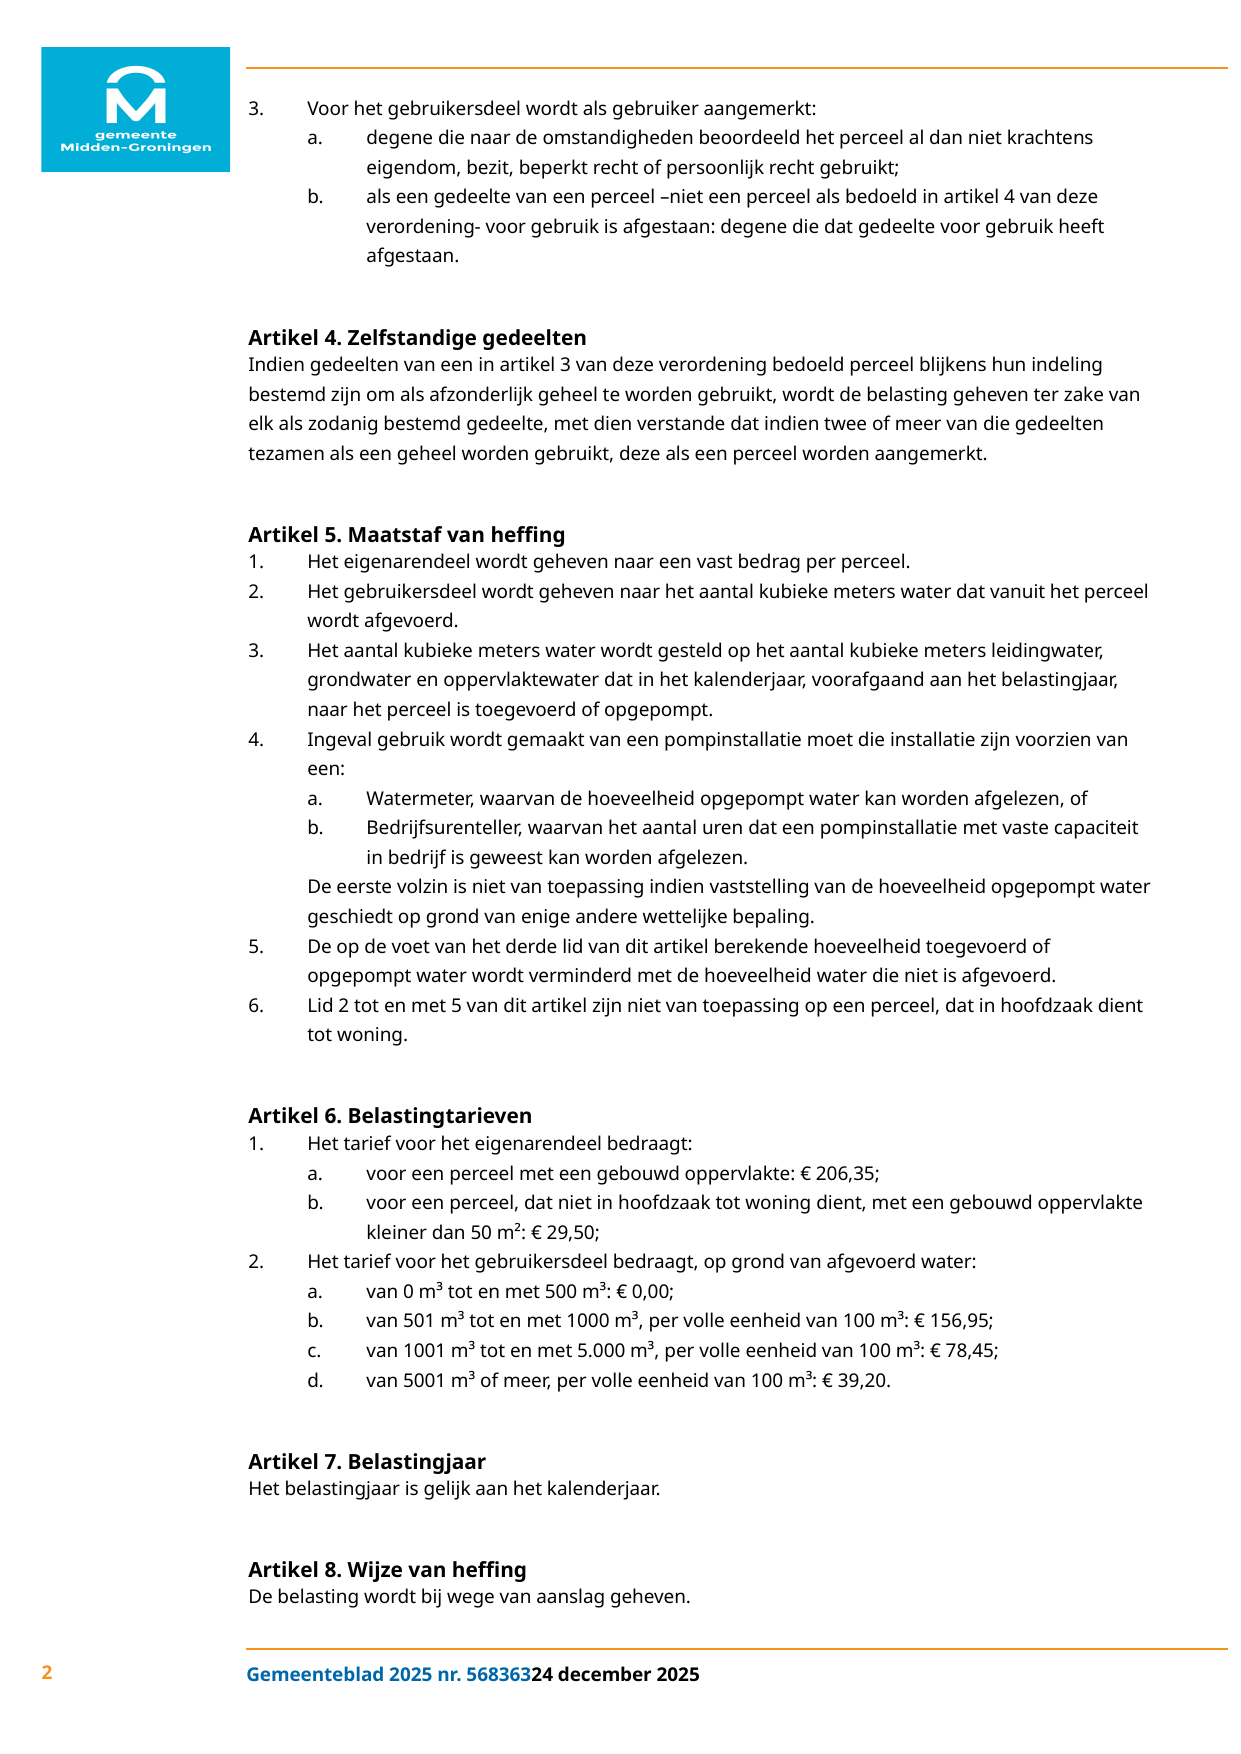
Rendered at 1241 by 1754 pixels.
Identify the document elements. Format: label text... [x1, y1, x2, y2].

list degene die naar de omstandigheden beoordeeld het perceel al dan niet krachtens eigendom, bezit, beperkt recht of persoonlijk recht gebruikt; [307, 124, 1152, 180]
picture [107, 89, 165, 122]
list Het aantal kubieke meters water wordt gesteld op het aantal kubieke meters leidingwater, grondwater en oppervlaktewater dat in het kalenderjaar, voorafgaand aan het belastingjaar, naar het perceel is toegevoerd of opgepompt. [248, 637, 1152, 722]
text Artikel 7. Belastingjaar [248, 1447, 1152, 1475]
text De belasting wordt bij wege van aanslag geheven. [248, 1584, 1152, 1609]
text Indien gedeelten van een in artikel 3 van deze verordening bedoeld perceel blijkens hun indeling bestemd zijn om als afzonderlijk geheel te worden gebruikt, wordt de belasting geheven ter zake van elk als zodanig bestemd gedeelte, met dien verstande dat indien twee of meer van die gedeelten tezamen als een geheel worden gebruikt, deze als een perceel worden aangemerkt. [248, 351, 1152, 466]
list Bedrijfsurenteller, waarvan het aantal uren dat een pompinstallatie met vaste capaciteit in bedrijf is geweest kan worden afgelezen. [307, 814, 1152, 870]
text Artikel 6. Belastingtarieven [248, 1102, 1152, 1130]
text Artikel 4. Zelfstandige gedeelten [248, 323, 1152, 351]
text Artikel 8. Wijze van heffing [248, 1555, 1152, 1584]
list Het tarief voor het eigenarendeel bedraagt: [248, 1130, 1152, 1156]
text Het belastingjaar is gelijk aan het kalenderjaar. [248, 1475, 1152, 1501]
picture [184, 146, 190, 153]
list Het eigenarendeel wordt geheven naar een vast bedrag per perceel. [248, 548, 1152, 574]
list Het gebruikersdeel wordt geheven naar het aantal kubieke meters water dat vanuit het perceel wordt afgevoerd. [248, 578, 1152, 633]
list Het tarief voor het gebruikersdeel bedraagt, op grond van afgevoerd water: [248, 1248, 1152, 1274]
list Voor het gebruikersdeel wordt als gebruiker aangemerkt: [248, 95, 1152, 121]
list De eerste volzin is niet van toepassing indien vaststelling van de hoeveelheid opgepompt water geschiedt op grond van enige andere wettelijke bepaling. [248, 874, 1152, 929]
list De op de voet van het derde lid van dit artikel berekende hoeveelheid toegevoerd of opgepompt water wordt verminderd met de hoeveelheid water die niet is afgevoerd. [248, 933, 1152, 988]
list Watermeter, waarvan de hoeveelheid opgepompt water kan worden afgelezen, of [307, 785, 1152, 811]
list voor een perceel, dat niet in hoofdzaak tot woning dient, met een gebouwd oppervlakte kleiner dan 50 m²: € 29,50; [307, 1189, 1152, 1244]
picture [108, 66, 164, 82]
list van 501 m³ tot en met 1000 m³, per volle eenheid van 100 m³: € 156,95; [307, 1308, 1152, 1333]
list van 1001 m³ tot en met 5.000 m³, per volle eenheid van 100 m³: € 78,45; [307, 1337, 1152, 1363]
list van 0 m³ tot en met 500 m³: € 0,00; [307, 1278, 1152, 1304]
list voor een perceel met een gebouwd oppervlakte: € 206,35; [307, 1160, 1152, 1185]
text Artikel 5. Maatstaf van heffing [248, 520, 1152, 548]
list Lid 2 tot en met 5 van dit artikel zijn niet van toepassing op een perceel, dat in hoofdzaak dient tot woning. [248, 992, 1152, 1047]
list als een gedeelte van een perceel –niet een perceel als bedoeld in artikel 4 van deze verordening- voor gebruik is afgestaan: degene die dat gedeelte voor gebruik heeft afgestaan. [307, 183, 1152, 268]
list Ingeval gebruik wordt gemaakt van een pompinstallatie moet die installatie zijn voorzien van een: [248, 726, 1152, 781]
list van 5001 m³ of meer, per volle eenheid van 100 m³: € 39,20. [307, 1367, 1152, 1392]
